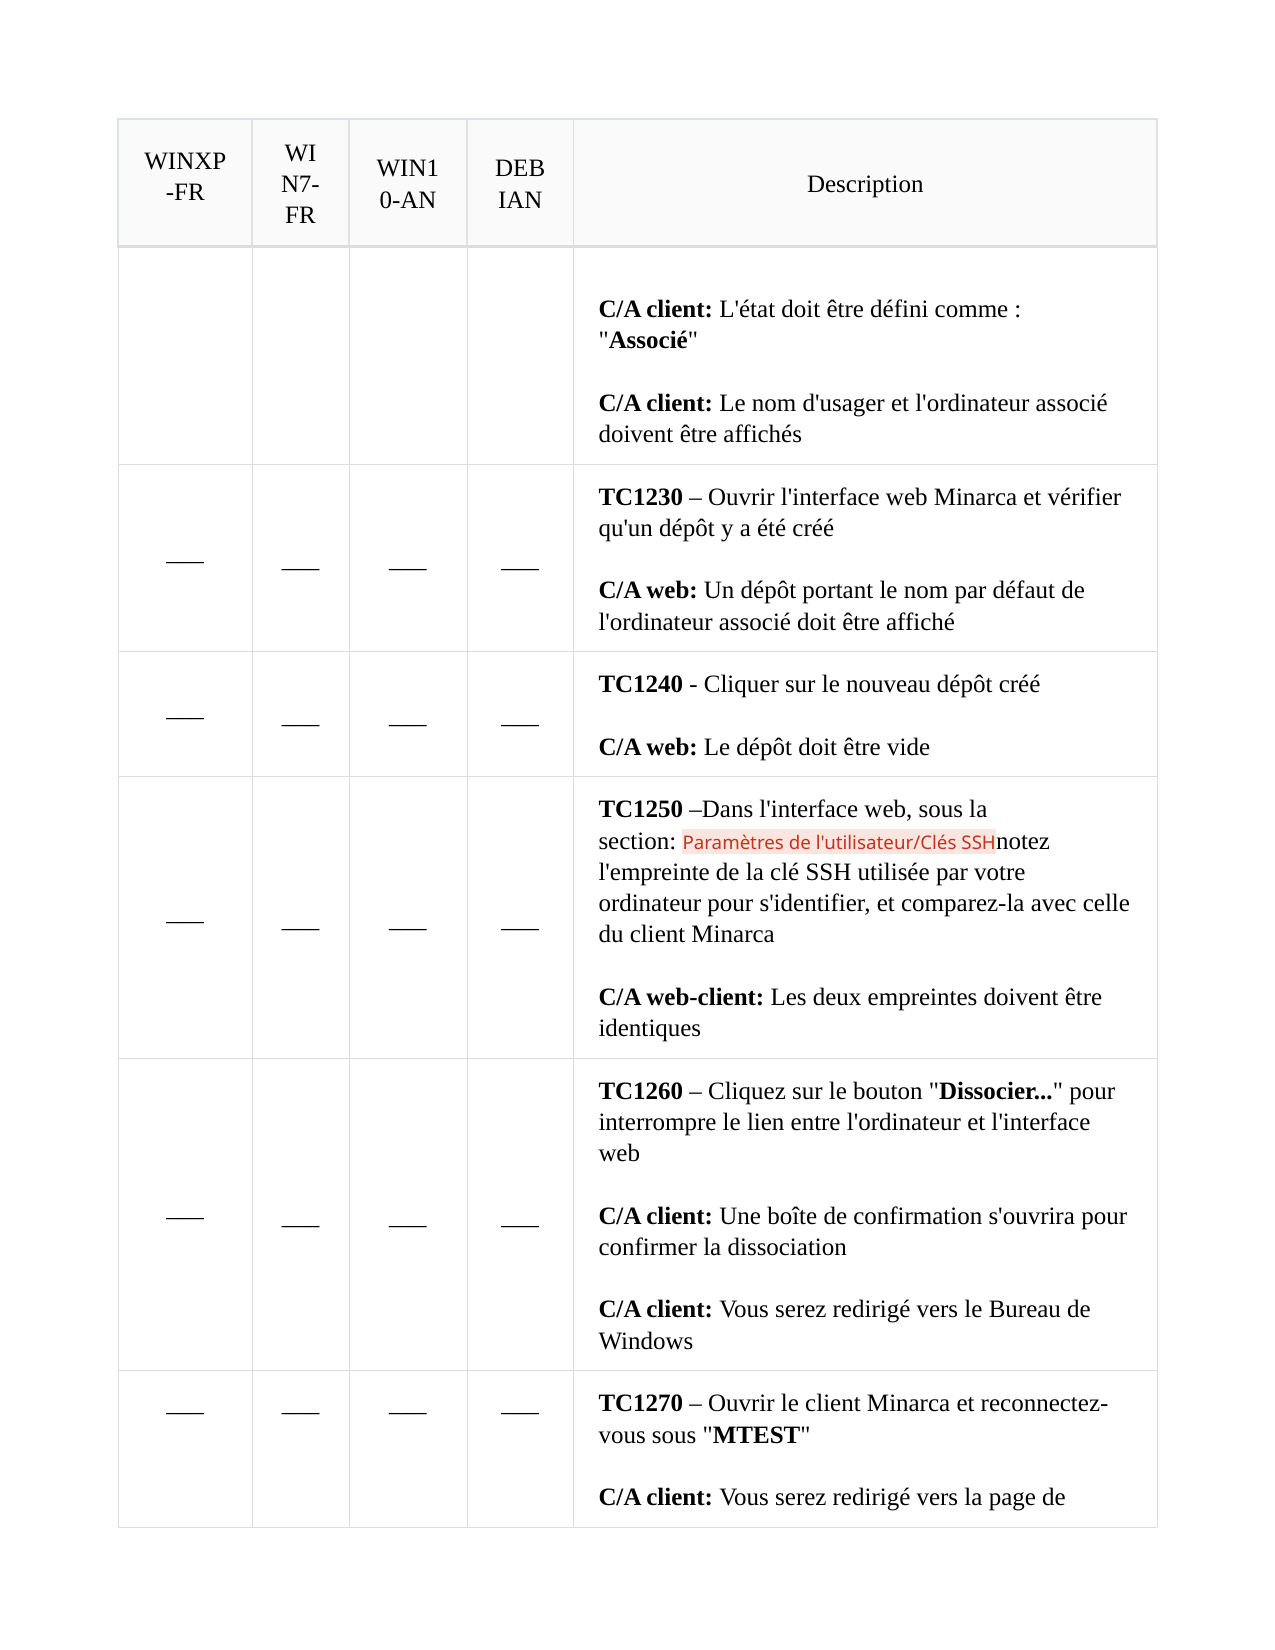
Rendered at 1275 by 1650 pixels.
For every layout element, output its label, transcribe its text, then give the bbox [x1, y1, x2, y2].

table_cell ___ [468, 777, 573, 1058]
table_cell ___ [468, 1371, 573, 1527]
table_cell ___ [119, 1059, 252, 1370]
table_cell [253, 248, 349, 463]
table_cell TC1260 – Cliquez sur le bouton "Dissocier..." pour interrompre le lien entre l'ordinateur et l'interface web C/A client: Une boîte de confirmation s'ouvrira pour confirmer la dissociation C/A client: Vous serez redirigé vers le Bureau de Windows [574, 1059, 1157, 1370]
table_header WIN7-FR [253, 120, 348, 245]
table_cell [468, 248, 573, 463]
table_cell TC1270 – Ouvrir le client Minarca et reconnectez-vous sous "MTEST" C/A client: Vous serez redirigé vers la page de [574, 1371, 1157, 1527]
table_cell ___ [468, 465, 573, 651]
table_cell ___ [119, 465, 252, 651]
table_cell ___ [350, 777, 467, 1058]
table_cell ___ [253, 777, 349, 1058]
table_header Description [574, 120, 1156, 245]
table_cell [119, 248, 252, 463]
table_cell TC1240 - Cliquer sur le nouveau dépôt créé C/A web: Le dépôt doit être vide [574, 652, 1157, 776]
table_cell ___ [350, 1371, 467, 1527]
table_cell ___ [468, 1059, 573, 1370]
table_cell ___ [350, 465, 467, 651]
table_cell TC1250 –Dans l'interface web, sous la section: Paramètres de l'utilisateur/Clés SSHnotez l'empreinte de la clé SSH utilisée par votre ordinateur pour s'identifier, et comparez-la avec celle du client Minarca C/A web-client: Les deux empreintes doivent être identiques [574, 777, 1157, 1058]
table_cell ___ [350, 1059, 467, 1370]
table_cell ___ [119, 1371, 252, 1527]
table_header WIN10-AN [350, 120, 466, 245]
table_cell ___ [119, 777, 252, 1058]
table_cell ___ [468, 652, 573, 776]
table_header DEBIAN [468, 120, 573, 245]
table_cell TC1230 – Ouvrir l'interface web Minarca et vérifier qu'un dépôt y a été créé C/A web: Un dépôt portant le nom par défaut de l'ordinateur associé doit être affiché [574, 465, 1157, 651]
table_cell ___ [253, 1059, 349, 1370]
table_cell [350, 248, 467, 463]
table_cell ___ [350, 652, 467, 776]
table_cell ___ [253, 652, 349, 776]
table_cell ___ [119, 652, 252, 776]
table_cell ___ [253, 465, 349, 651]
table_header WINXP-FR [119, 120, 251, 245]
table_cell C/A client: L'état doit être défini comme : "Associé" C/A client: Le nom d'usager et l'ordinateur associé doivent être affichés [574, 248, 1157, 463]
table_cell ___ [253, 1371, 349, 1527]
